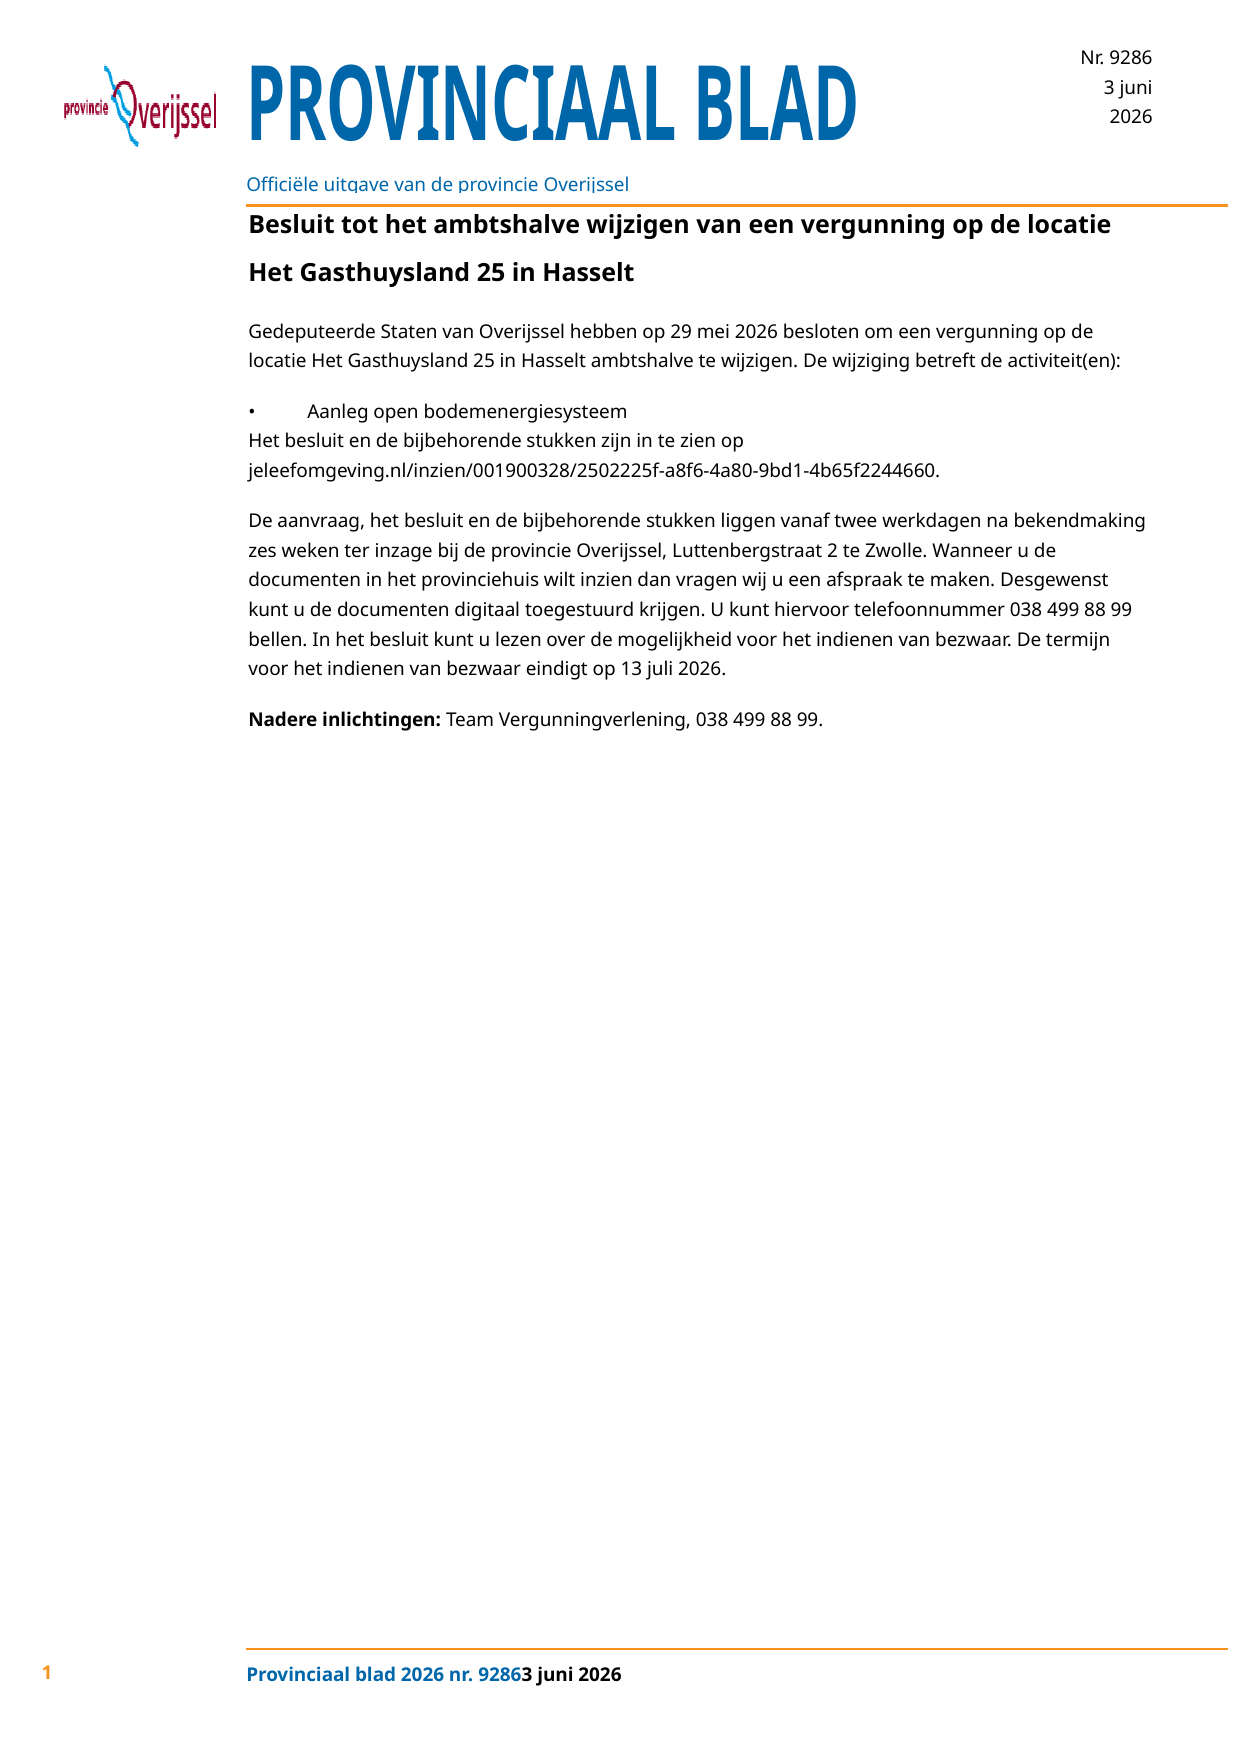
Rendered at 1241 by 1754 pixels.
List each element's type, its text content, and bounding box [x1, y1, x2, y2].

list Aanleg open bodemenergiesysteem [248, 398, 1152, 424]
text Het besluit en de bijbehorende stukken zijn in te zien op jeleefomgeving.nl/inzien/001900328/2502225f-a8f6-4a80-9bd1-4b65f2244660. [248, 427, 1152, 483]
text Besluit tot het ambtshalve wijzigen van een vergunning op de locatie Het Gasthuysland 25 in Hasselt [248, 207, 1152, 288]
text Nadere inlichtingen: Team Vergunningverlening, 038 499 88 99. [248, 706, 1152, 732]
text Gedeputeerde Staten van Overijssel hebben op 29 mei 2026 besloten om een vergunning op de locatie Het Gasthuysland 25 in Hasselt ambtshalve te wijzigen. De wijziging betreft de activiteit(en): [248, 318, 1152, 373]
picture [41, 47, 231, 172]
text De aanvraag, het besluit en de bijbehorende stukken liggen vanaf twee werkdagen na bekendmaking zes weken ter inzage bij de provincie Overijssel, Luttenbergstraat 2 te Zwolle. Wanneer u de documenten in het provinciehuis wilt inzien dan vragen wij u een afspraak te maken. Desgewenst kunt u de documenten digitaal toegestuurd krijgen. U kunt hiervoor telefoonnummer 038 499 88 99 bellen. In het besluit kunt u lezen over de mogelijkheid voor het indienen van bezwaar. De termijn voor het indienen van bezwaar eindigt op 13 juli 2026. [248, 507, 1152, 681]
